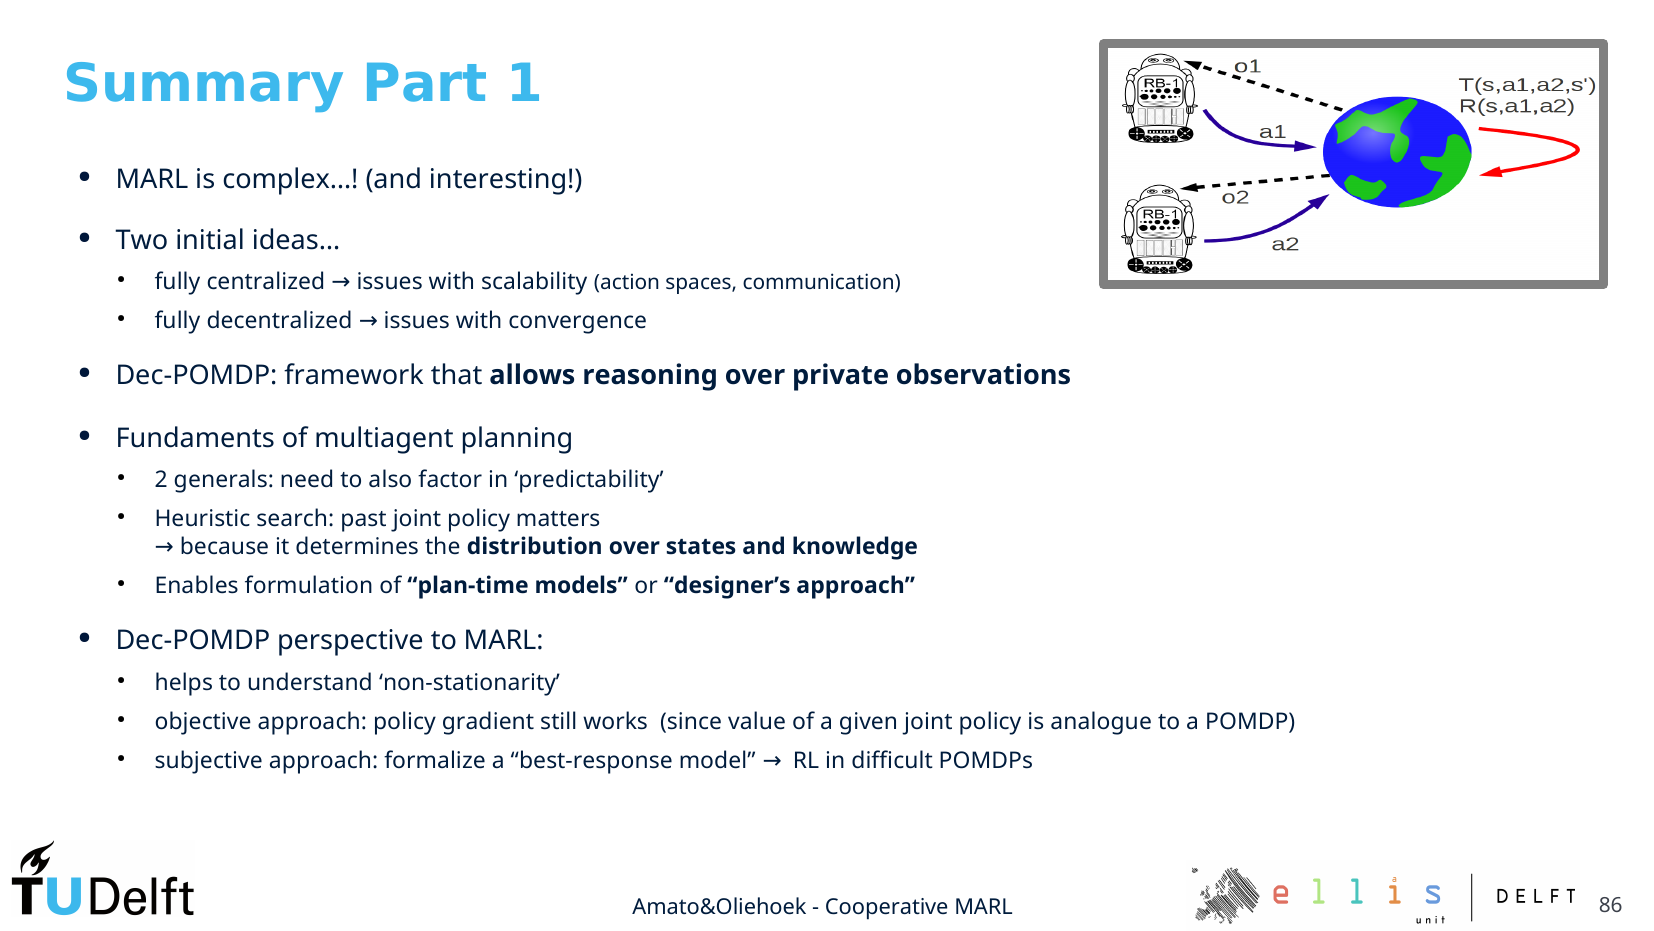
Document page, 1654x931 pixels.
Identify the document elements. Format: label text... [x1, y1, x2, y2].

picture [1107, 48, 1600, 281]
picture [11, 840, 195, 917]
picture [1186, 860, 1580, 931]
title Summary Part 1 [63, 12, 1571, 112]
list MARL is complex…! (and interesting!) Two initial ideas… fully centralized → issues with scalability (action spaces, communication) fully decentralized → issues with convergence Dec-POMDP: framework that allows reasoning over private observations Fundaments of multiagent planning 2 generals: need to also factor in ‘predictability’ Heuristic search: past joint policy matters → because it determines the distribution over states and knowledge Enables formulation of “plan-time models” or “designer’s approach” Dec-POMDP perspective to MARL: helps to understand ‘non-stationarity’ objective approach: policy gradient still works (since value of a given joint policy is analogue to a POMDP) subjective approach: formalize a “best-response model” → RL in difficult POMDPs [63, 161, 1571, 824]
